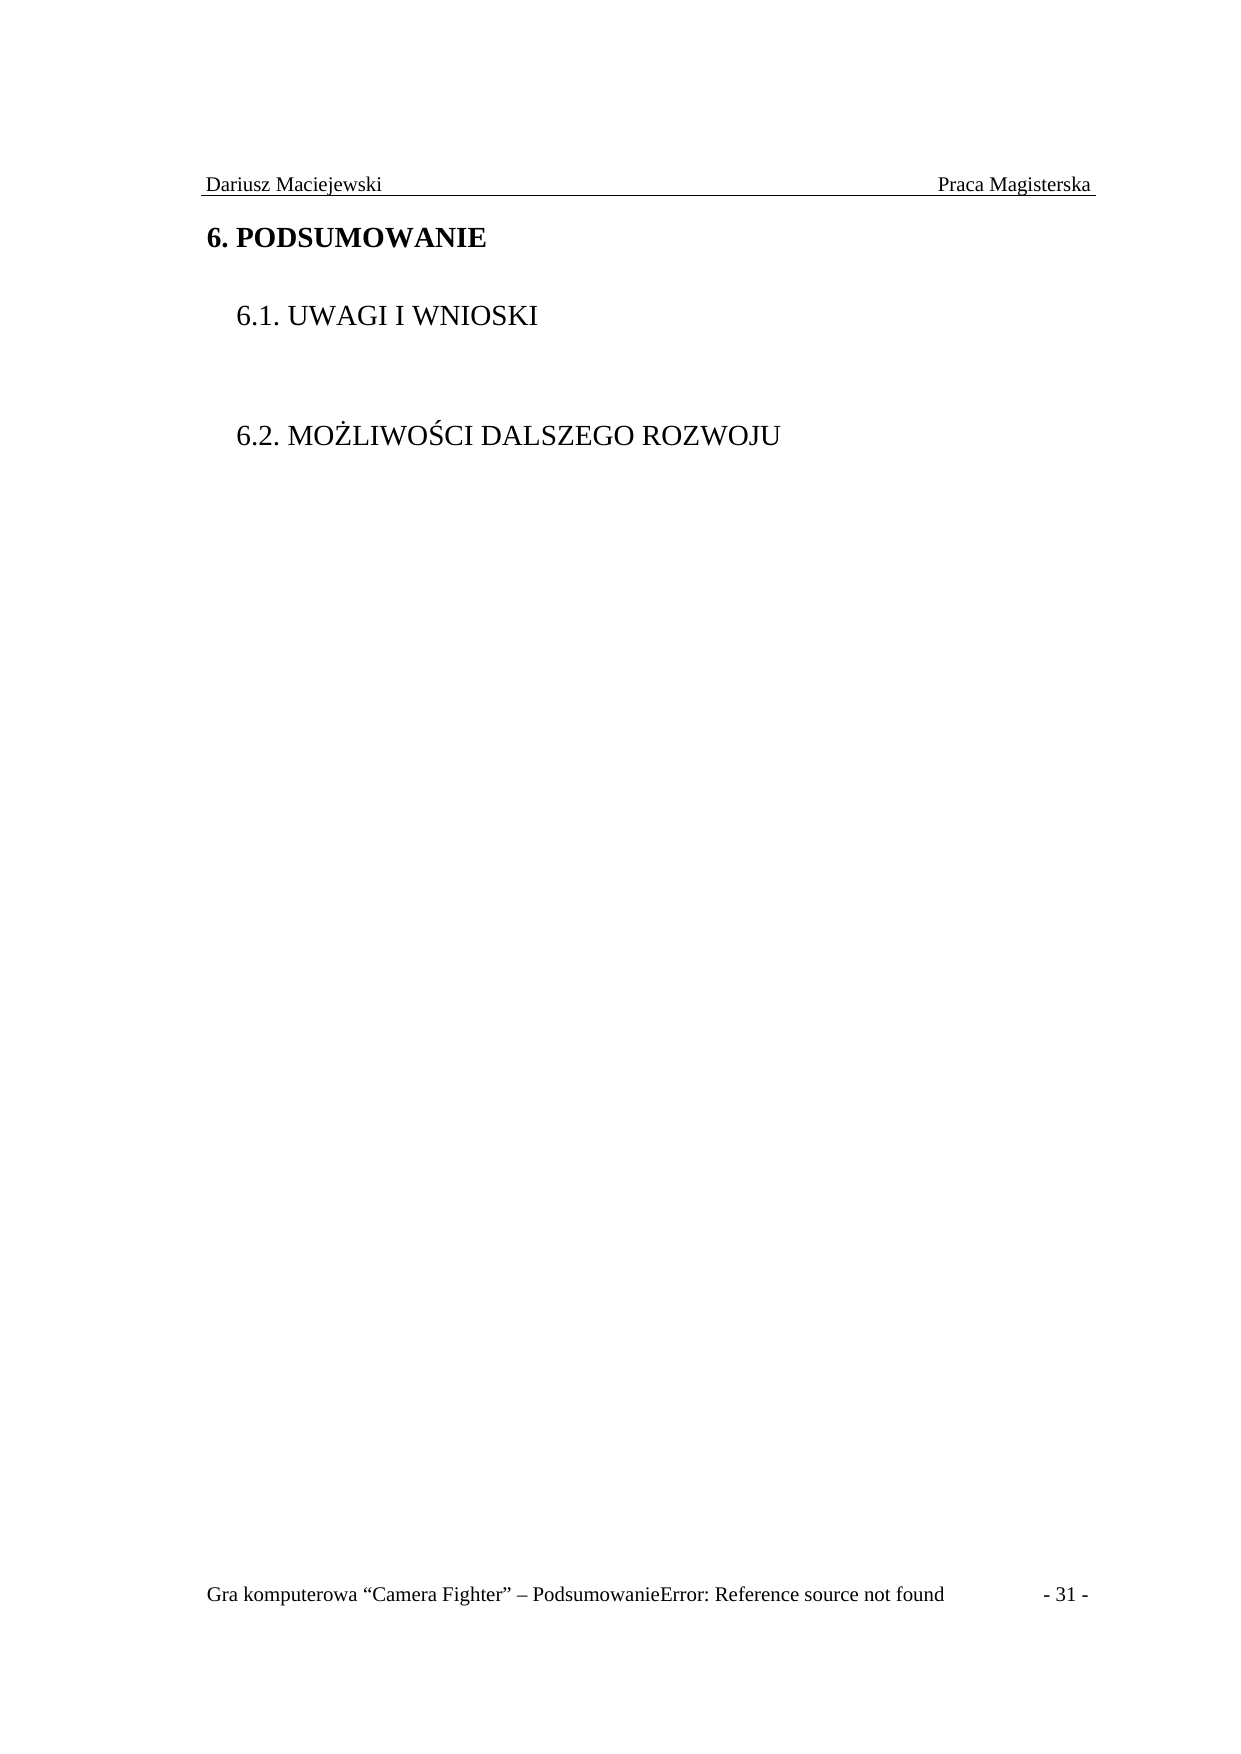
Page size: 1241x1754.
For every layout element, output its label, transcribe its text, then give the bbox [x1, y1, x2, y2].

subtitle Uwagi i wnioski [207, 299, 1092, 332]
subtitle Możliwości dalszego rozwoju [207, 419, 1092, 451]
subtitle Podsumowanie [207, 221, 1092, 254]
